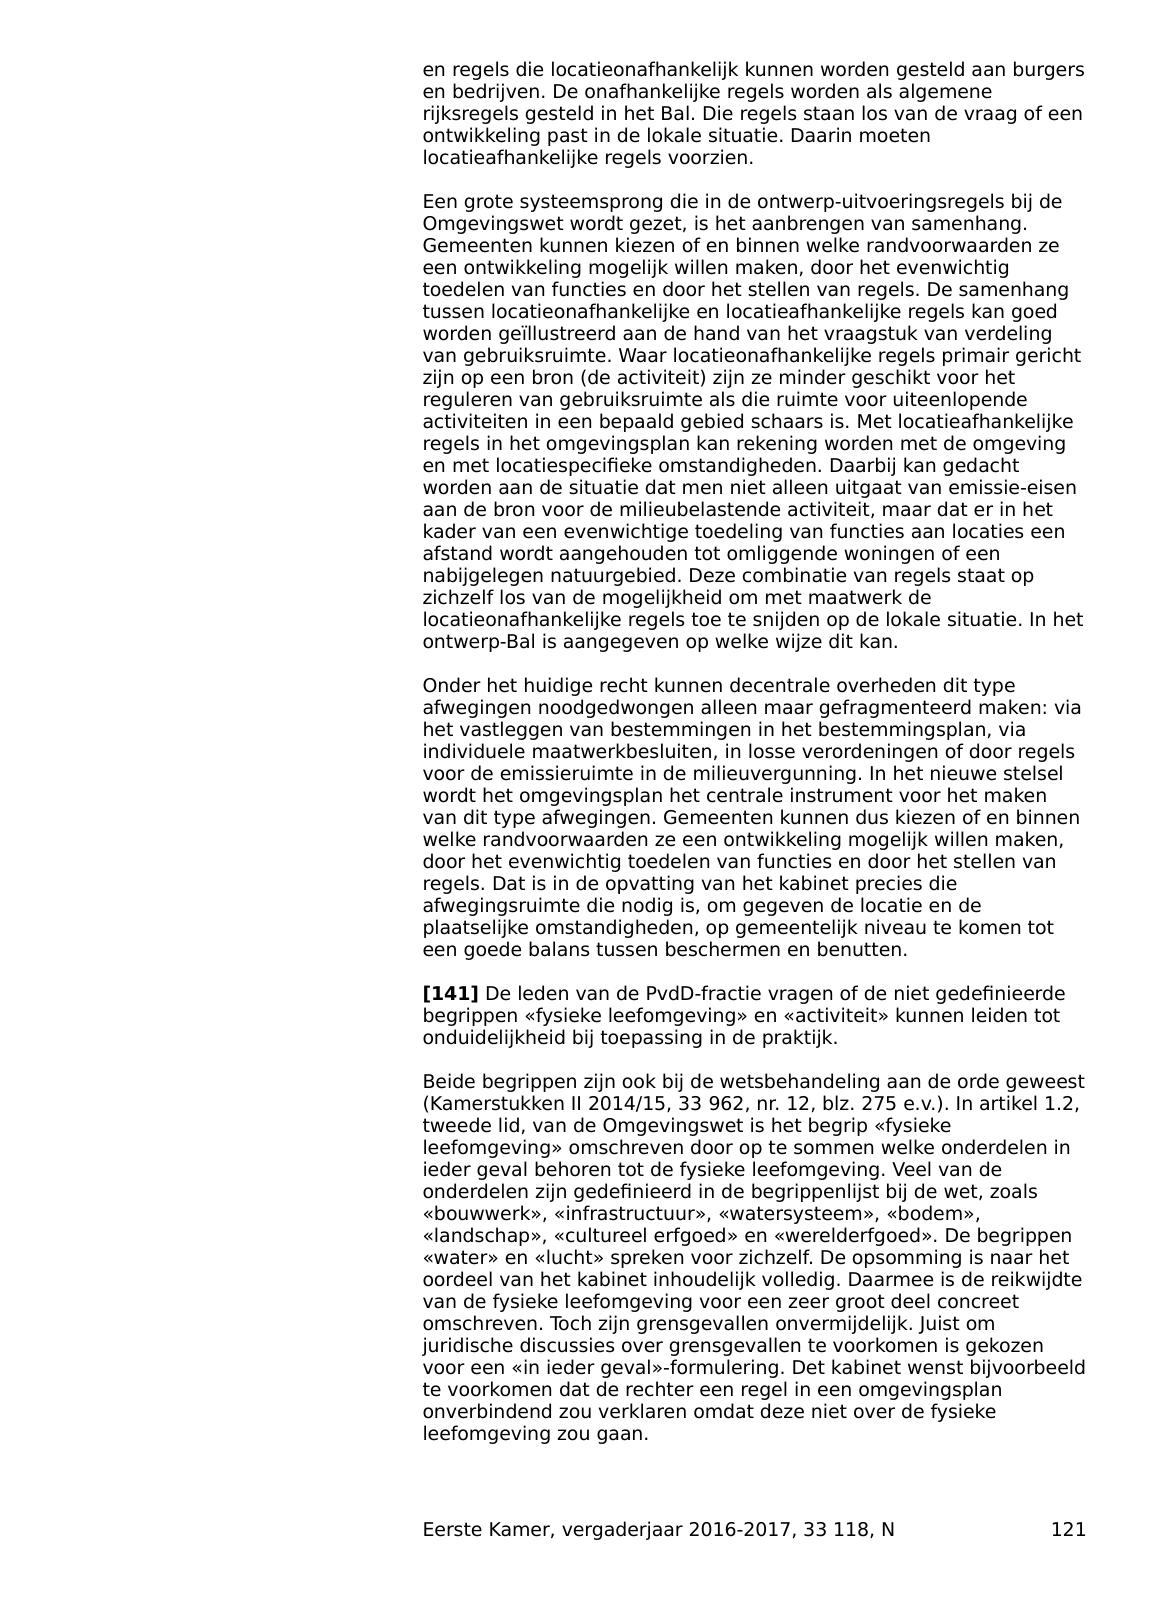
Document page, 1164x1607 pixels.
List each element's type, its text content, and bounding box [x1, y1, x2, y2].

text en regels die locatieonafhankelijk kunnen worden gesteld aan burgers en bedrijven. De onafhankelijke regels worden als algemene rijksregels gesteld in het Bal. Die regels staan los van de vraag of een ontwikkeling past in de lokale situatie. Daarin moeten locatieafhankelijke regels voorzien. [422, 59, 1087, 169]
text [141] De leden van de PvdD-fractie vragen of de niet gedefinieerde begrippen «fysieke leefomgeving» en «activiteit» kunnen leiden tot onduidelijkheid bij toepassing in de praktijk. [422, 983, 1087, 1049]
text Een grote systeemsprong die in de ontwerp-uitvoeringsregels bij de Omgevingswet wordt gezet, is het aanbrengen van samenhang. Gemeenten kunnen kiezen of en binnen welke randvoorwaarden ze een ontwikkeling mogelijk willen maken, door het evenwichtig toedelen van functies en door het stellen van regels. De samenhang tussen locatieonafhankelijke en locatieafhankelijke regels kan goed worden geïllustreerd aan de hand van het vraagstuk van verdeling van gebruiksruimte. Waar locatieonafhankelijke regels primair gericht zijn op een bron (de activiteit) zijn ze minder geschikt voor het reguleren van gebruiksruimte als die ruimte voor uiteenlopende activiteiten in een bepaald gebied schaars is. Met locatieafhankelijke regels in het omgevingsplan kan rekening worden met de omgeving en met locatiespecifieke omstandigheden. Daarbij kan gedacht worden aan de situatie dat men niet alleen uitgaat van emissie-eisen aan de bron voor de milieubelastende activiteit, maar dat er in het kader van een evenwichtige toedeling van functies aan locaties een afstand wordt aangehouden tot omliggende woningen of een nabijgelegen natuurgebied. Deze combinatie van regels staat op zichzelf los van de mogelijkheid om met maatwerk de locatieonafhankelijke regels toe te snijden op de lokale situatie. In het ontwerp-Bal is aangegeven op welke wijze dit kan. [422, 191, 1087, 653]
text Onder het huidige recht kunnen decentrale overheden dit type afwegingen noodgedwongen alleen maar gefragmenteerd maken: via het vastleggen van bestemmingen in het bestemmingsplan, via individuele maatwerkbesluiten, in losse verordeningen of door regels voor de emissieruimte in de milieuvergunning. In het nieuwe stelsel wordt het omgevingsplan het centrale instrument voor het maken van dit type afwegingen. Gemeenten kunnen dus kiezen of en binnen welke randvoorwaarden ze een ontwikkeling mogelijk willen maken, door het evenwichtig toedelen van functies en door het stellen van regels. Dat is in de opvatting van het kabinet precies die afwegingsruimte die nodig is, om gegeven de locatie en de plaatselijke omstandigheden, op gemeentelijk niveau te komen tot een goede balans tussen beschermen en benutten. [422, 675, 1087, 961]
text Beide begrippen zijn ook bij de wetsbehandeling aan de orde geweest (Kamerstukken II 2014/15, 33 962, nr. 12, blz. 275 e.v.). In artikel 1.2, tweede lid, van de Omgevingswet is het begrip «fysieke leefomgeving» omschreven door op te sommen welke onderdelen in ieder geval behoren tot de fysieke leefomgeving. Veel van de onderdelen zijn gedefinieerd in de begrippenlijst bij de wet, zoals «bouwwerk», «infrastructuur», «watersysteem», «bodem», «landschap», «cultureel erfgoed» en «werelderfgoed». De begrippen «water» en «lucht» spreken voor zichzelf. De opsomming is naar het oordeel van het kabinet inhoudelijk volledig. Daarmee is de reikwijdte van de fysieke leefomgeving voor een zeer groot deel concreet omschreven. Toch zijn grensgevallen onvermijdelijk. Juist om juridische discussies over grensgevallen te voorkomen is gekozen voor een «in ieder geval»-formulering. Det kabinet wenst bijvoorbeeld te voorkomen dat de rechter een regel in een omgevingsplan onverbindend zou verklaren omdat deze niet over de fysieke leefomgeving zou gaan. [422, 1071, 1087, 1444]
